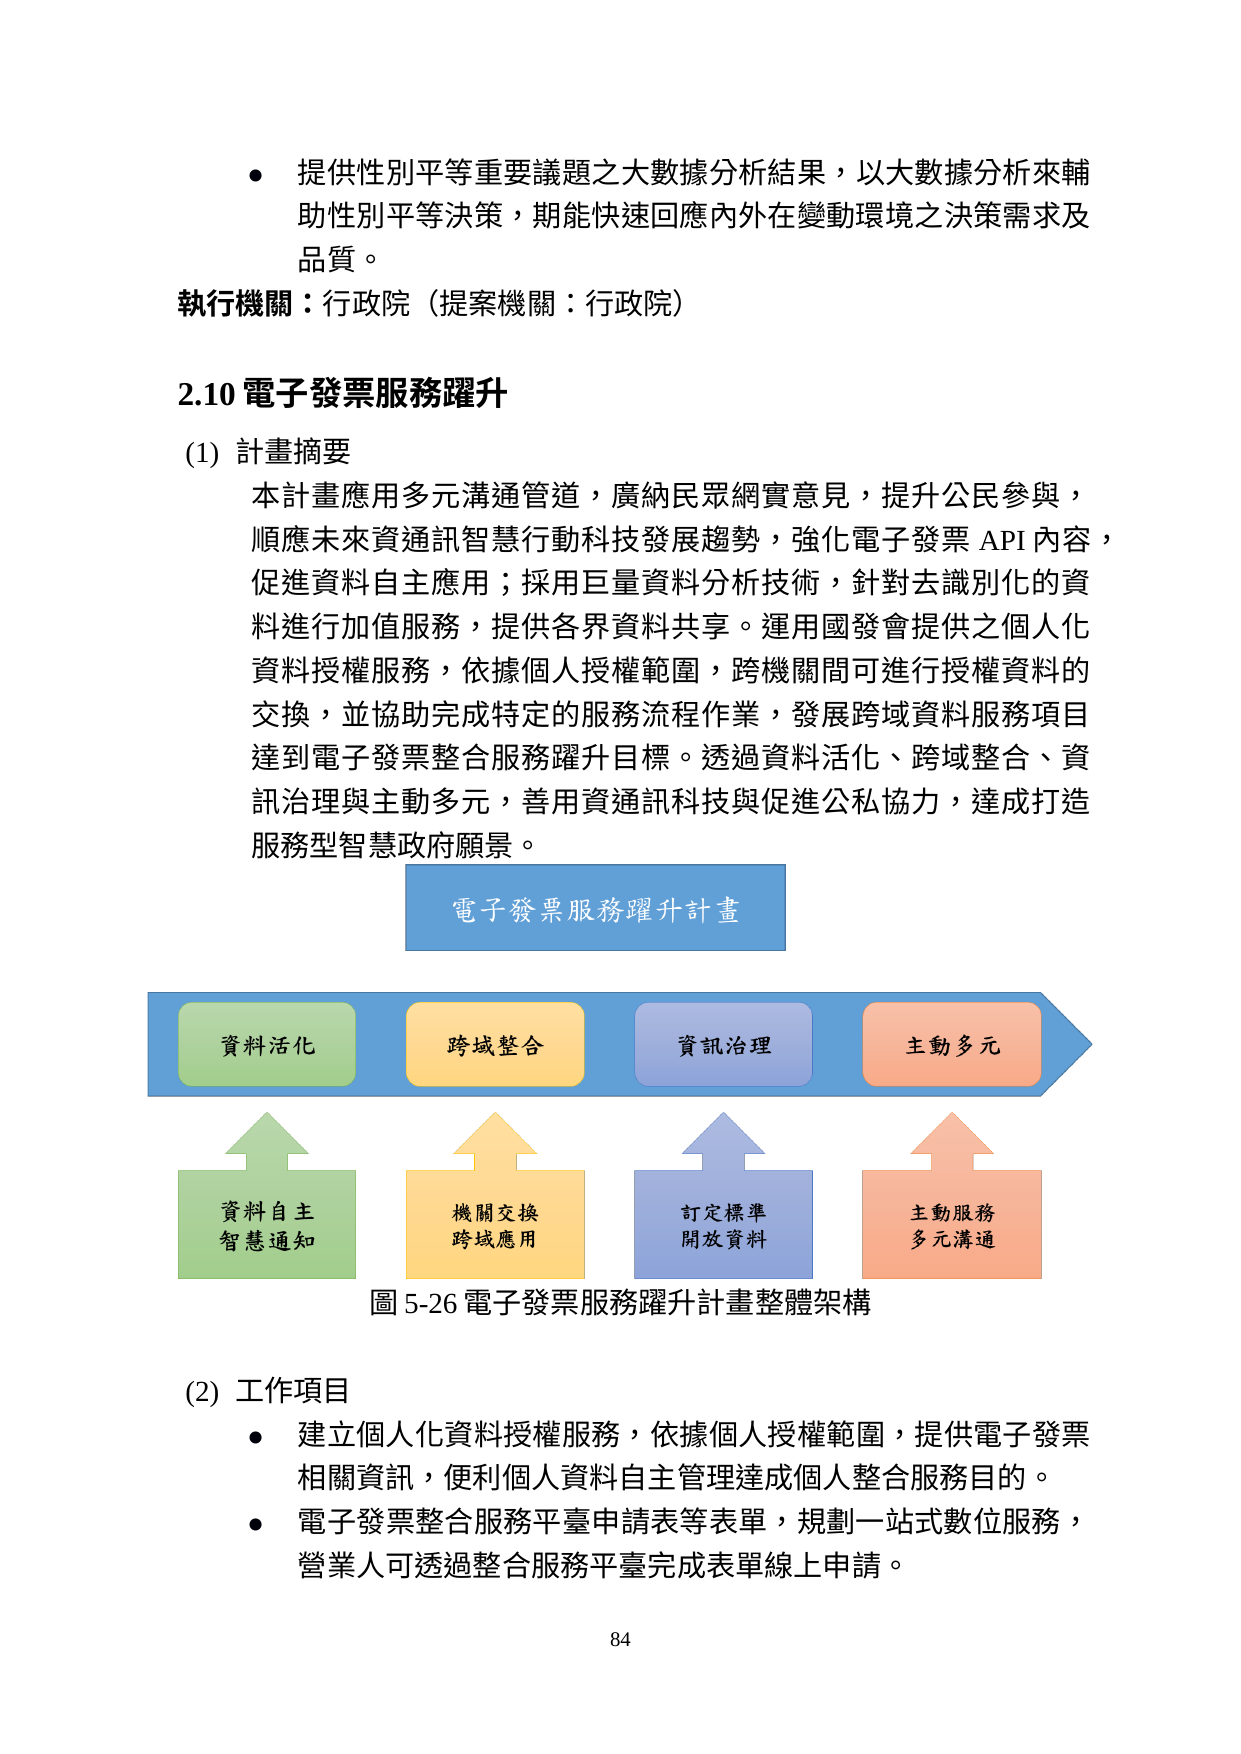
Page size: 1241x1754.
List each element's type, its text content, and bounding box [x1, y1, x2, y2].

list 建立個人化資料授權服務，依據個人授權範圍，提供電子發票相關資訊，便利個人資料自主管理達成個人整合服務目的。 [248, 1410, 1092, 1497]
picture [147, 864, 1093, 1279]
list 電子發票整合服務平臺申請表等表單，規劃一站式數位服務，營業人可透過整合服務平臺完成表單線上申請。 [248, 1497, 1092, 1585]
text 2.10電子發票服務躍升 [177, 366, 1092, 415]
list 提供性別平等重要議題之大數據分析結果，以大數據分析來輔助性別平等決策，期能快速回應內外在變動環境之決策需求及品質。 [248, 148, 1092, 279]
list 工作項目 [185, 1366, 1092, 1410]
text 執行機關：行政院（提案機關：行政院） [148, 279, 1092, 323]
text 圖5-26電子發票服務躍升計畫整體架構 [148, 1279, 1092, 1322]
text 本計畫應用多元溝通管道，廣納民眾網實意見，提升公民參與，順應未來資通訊智慧行動科技發展趨勢，強化電子發票API內容，促進資料自主應用；採用巨量資料分析技術，針對去識別化的資料進行加值服務，提供各界資料共享。運用國發會提供之個人化資料授權服務，依據個人授權範圍，跨機關間可進行授權資料的交換，並協助完成特定的服務流程作業，發展跨域資料服務項目，達到電子發票整合服務躍升目標。透過資料活化、跨域整合、資訊治理與主動多元，善用資通訊科技與促進公私協力，達成打造服務型智慧政府願景。 [251, 471, 1092, 864]
list 計畫摘要 [185, 427, 1092, 471]
